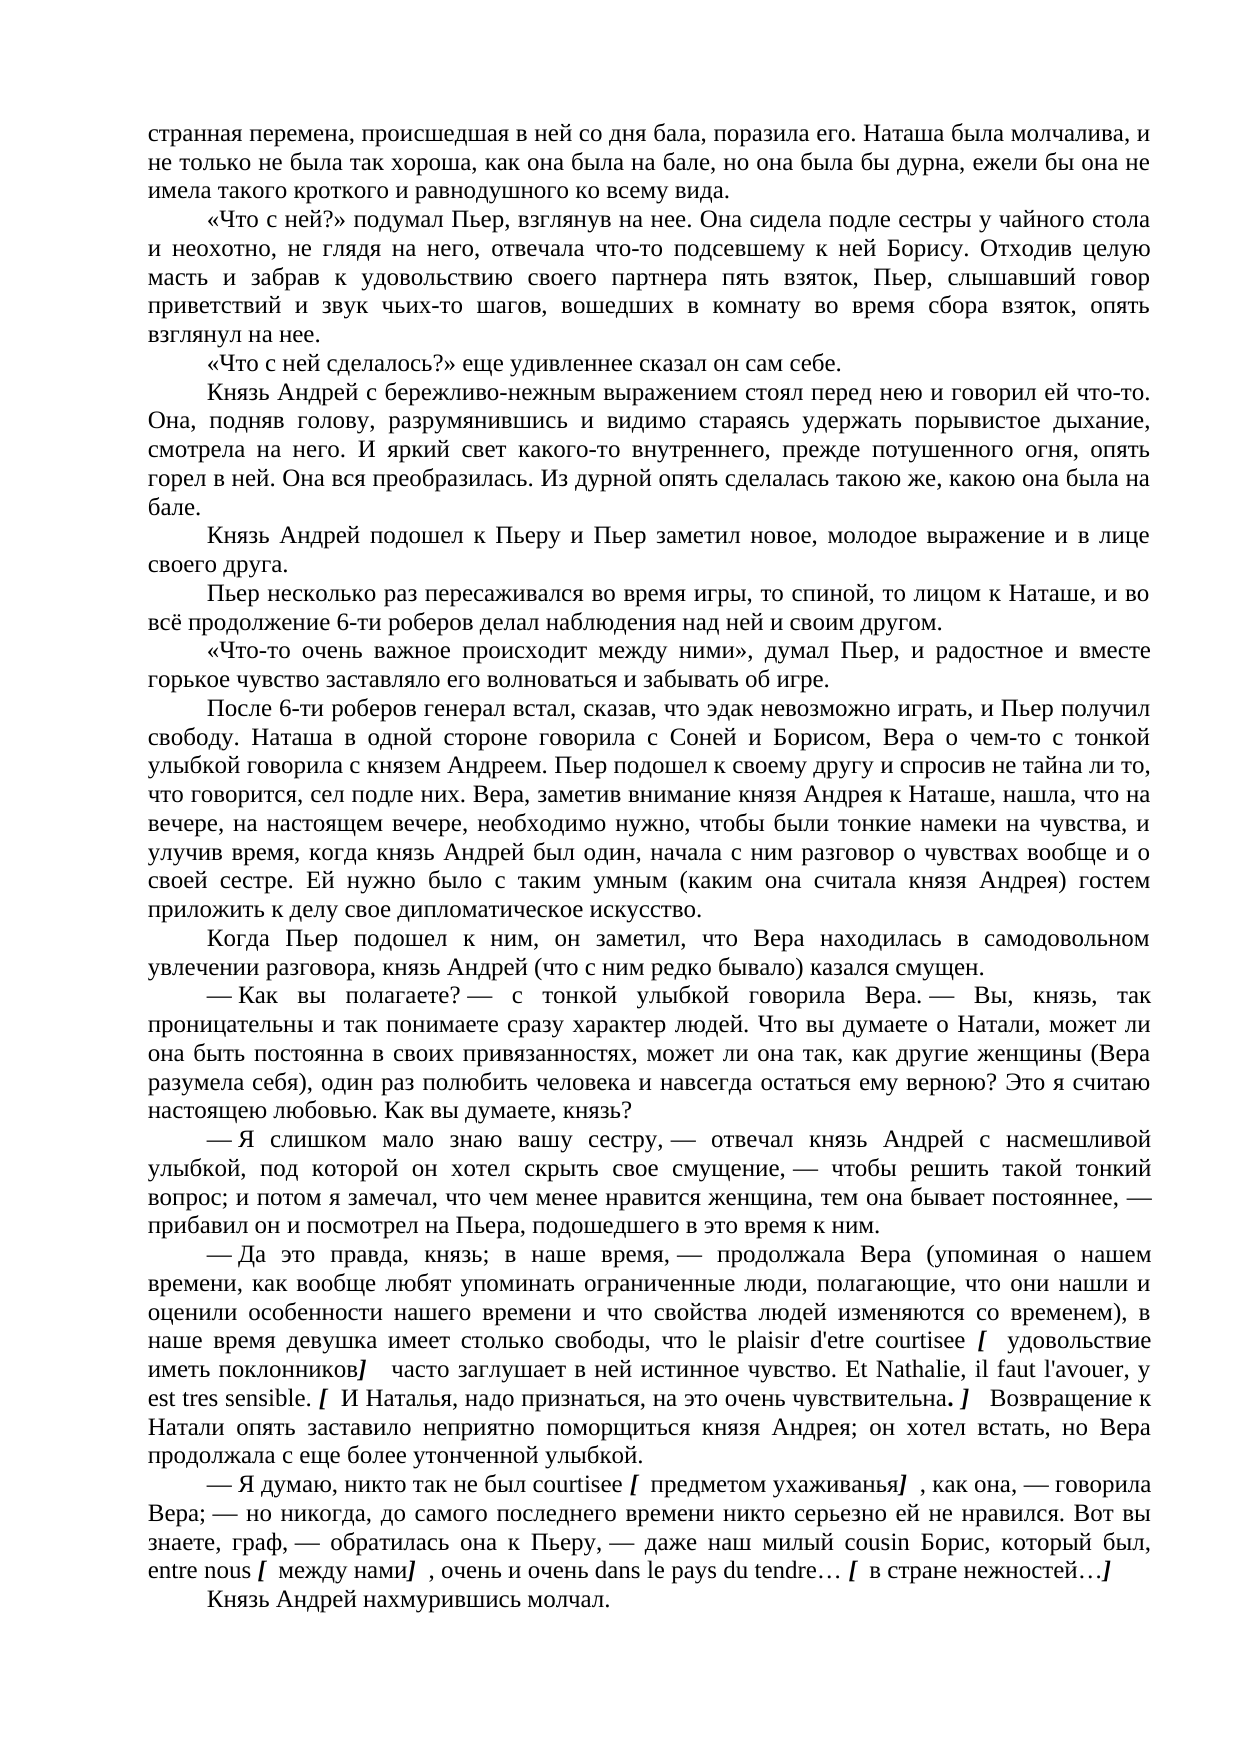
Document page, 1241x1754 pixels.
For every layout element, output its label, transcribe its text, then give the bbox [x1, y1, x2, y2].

text Князь Андрей с бережливо-нежным выражением стоял перед нею и говорил ей что-то. Она, подняв голову, разрумянившись и видимо стараясь удержать порывистое дыхание, смотрела на него. И яркий свет какого-то внутреннего, прежде потушенного огня, опять горел в ней. Она вся преобразилась. Из дурной опять сделалась такою же, какою она была на бале. [148, 377, 1152, 521]
text Пьер несколько раз пересаживался во время игры, то спиной, то лицом к Наташе, и во всё продолжение 6-ти роберов делал наблюдения над ней и своим другом. [148, 578, 1152, 636]
text — Я слишком мало знаю вашу сестру, — отвечал князь Андрей с насмешливой улыбкой, под которой он хотел скрыть свое смущение, — чтобы решить такой тонкий вопрос; и потом я замечал, что чем менее нравится женщина, тем она бывает постояннее, — прибавил он и посмотрел на Пьера, подошедшего в это время к ним. [148, 1124, 1152, 1239]
text «Что с ней?» подумал Пьер, взглянув на нее. Она сидела подле сестры у чайного стола и неохотно, не глядя на него, отвечала что-то подсевшему к ней Борису. Отходив целую масть и забрав к удовольствию своего партнера пять взяток, Пьер, слышавший говор приветствий и звук чьих-то шагов, вошедших в комнату во время сбора взяток, опять взглянул на нее. [148, 204, 1152, 348]
text — Как вы полагаете? — с тонкой улыбкой говорила Вера. — Вы, князь, так проницательны и так понимаете сразу характер людей. Что вы думаете о Натали, может ли она быть постоянна в своих привязанностях, может ли она так, как другие женщины (Вера разумела себя), один раз полюбить человека и навсегда остаться ему верною? Это я считаю настоящею любовью. Как вы думаете, князь? [148, 981, 1152, 1124]
text После 6-ти роберов генерал встал, сказав, что эдак невозможно играть, и Пьер получил свободу. Наташа в одной стороне говорила с Соней и Борисом, Вера о чем-то с тонкой улыбкой говорила с князем Андреем. Пьер подошел к своему другу и спросив не тайна ли то, что говорится, сел подле них. Вера, заметив внимание князя Андрея к Наташе, нашла, что на вечере, на настоящем вечере, необходимо нужно, чтобы были тонкие намеки на чувства, и улучив время, когда князь Андрей был один, начала с ним разговор о чувствах вообще и о своей сестре. Ей нужно было с таким умным (каким она считала князя Андрея) гостем приложить к делу свое дипломатическое искусство. [148, 693, 1152, 923]
text — Я думаю, никто так не был courtisee [ предметом ухаживанья] , как она, — говорила Вера; — но никогда, до самого последнего времени никто серьезно ей не нравился. Вот вы знаете, граф, — обратилась она к Пьеру, — даже наш милый cousin Борис, который был, entre nous [ между нами] , очень и очень dans le pays du tendre… [ в стране нежностей…] [148, 1469, 1152, 1584]
text «Что-то очень важное происходит между ними», думал Пьер, и радостное и вместе горькое чувство заставляло его волноваться и забывать об игре. [148, 636, 1152, 693]
text Когда Пьер подошел к ним, он заметил, что Вера находилась в самодовольном увлечении разговора, князь Андрей (что с ним редко бывало) казался смущен. [148, 923, 1152, 981]
text Князь Андрей нахмурившись молчал. [148, 1584, 1152, 1613]
text — Да это правда, князь; в наше время, — продолжала Вера (упоминая о нашем времени, как вообще любят упоминать ограниченные люди, полагающие, что они нашли и оценили особенности нашего времени и что свойства людей изменяются со временем), в наше время девушка имеет столько свободы, что le plaisir d'etre courtisee [ удовольствие иметь поклонников] часто заглушает в ней истинное чувство. Et Nathalie, il faut l'avouer, y est tres sensible. [ И Наталья, надо признаться, на это очень чувствительна. ] Возвращение к Натали опять заставило неприятно поморщиться князя Андрея; он хотел встать, но Вера продолжала с еще более утонченной улыбкой. [148, 1239, 1152, 1469]
text Князь Андрей подошел к Пьеру и Пьер заметил новое, молодое выражение и в лице своего друга. [148, 521, 1152, 578]
text «Что с ней сделалось?» еще удивленнее сказал он сам себе. [148, 348, 1152, 377]
text странная перемена, происшедшая в ней со дня бала, поразила его. Наташа была молчалива, и не только не была так хороша, как она была на бале, но она была бы дурна, ежели бы она не имела такого кроткого и равнодушного ко всему вида. [148, 118, 1152, 204]
